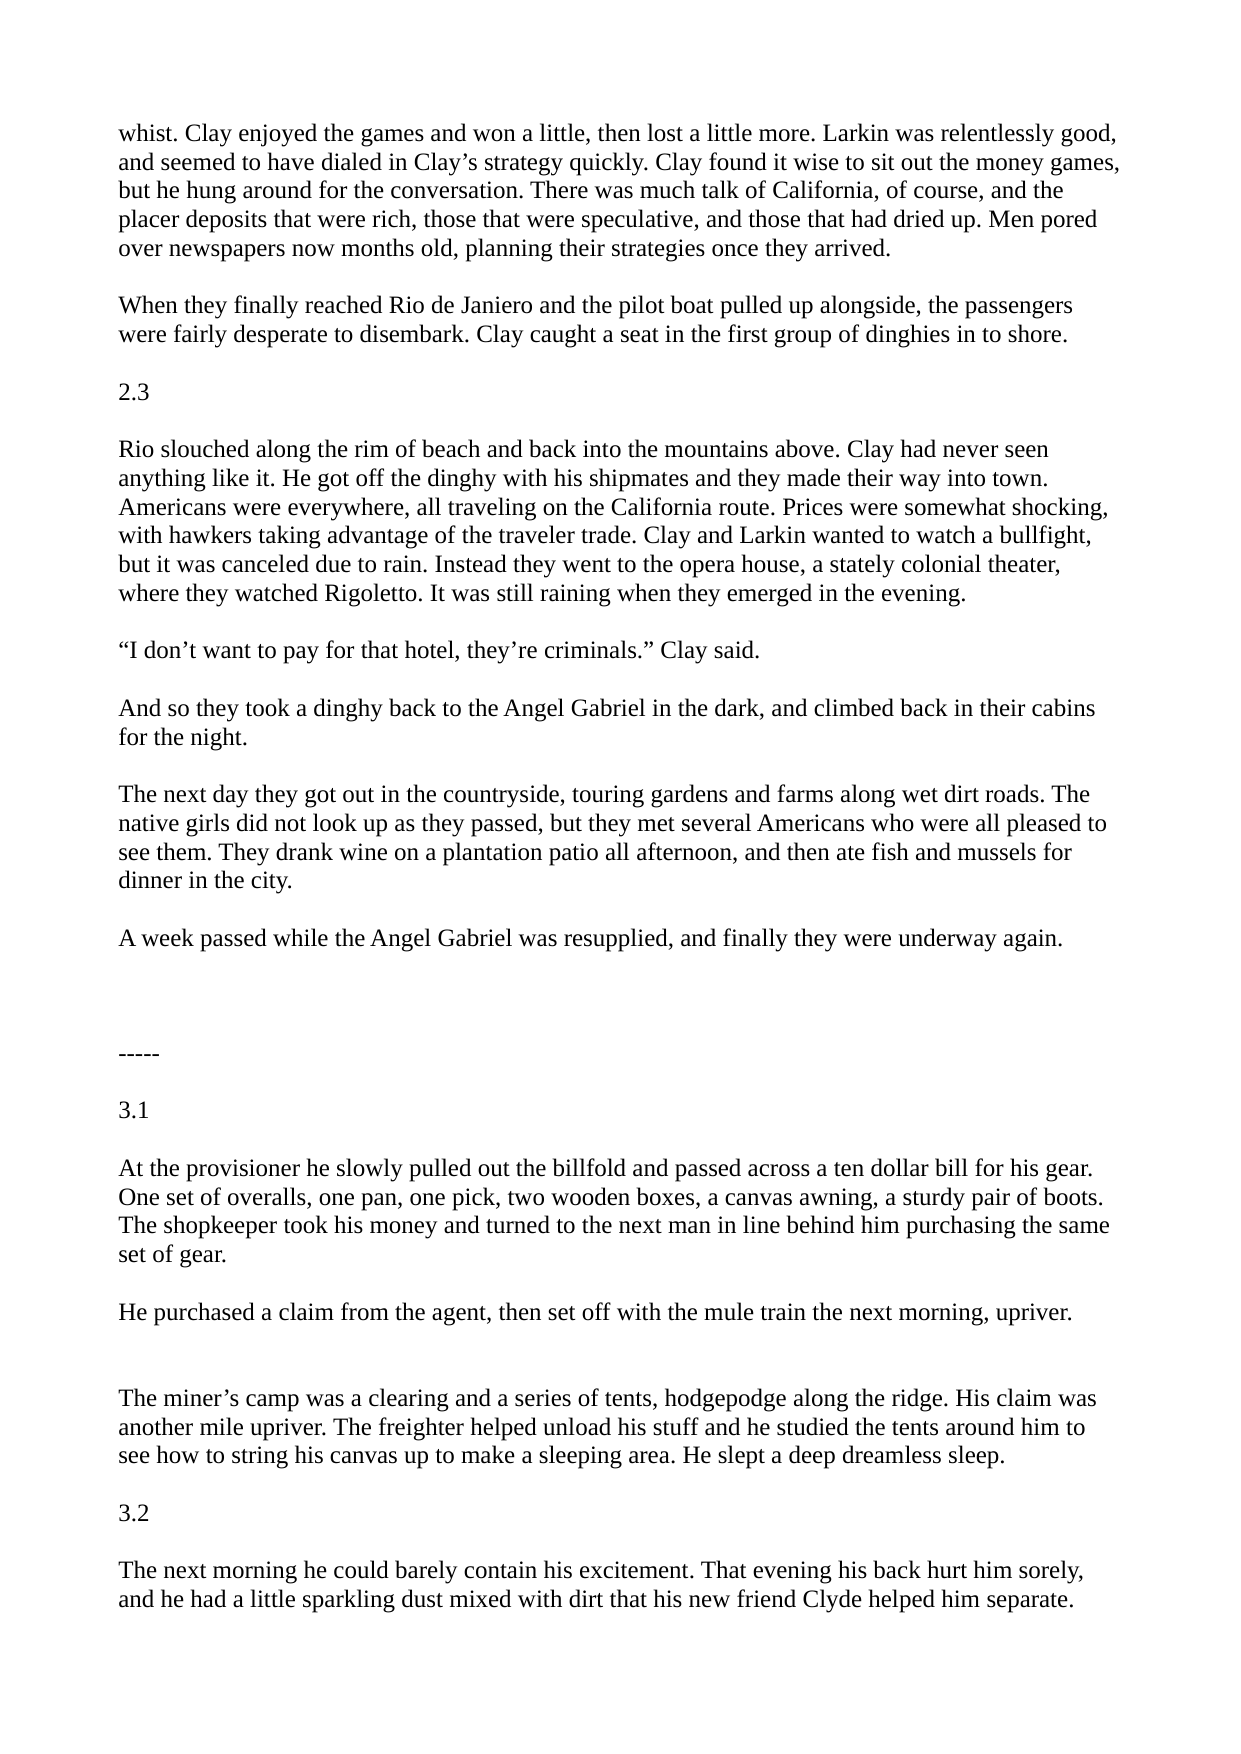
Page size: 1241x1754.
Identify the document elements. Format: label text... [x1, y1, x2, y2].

text 2.3 [118, 377, 1122, 406]
text A week passed while the Angel Gabriel was resupplied, and finally they were underway again. [118, 923, 1122, 952]
text Rio slouched along the rim of beach and back into the mountains above. Clay had never seen anything like it. He got off the dinghy with his shipmates and they made their way into town. Americans were everywhere, all traveling on the California route. Prices were somewhat shocking, with hawkers taking advantage of the traveler trade. Clay and Larkin wanted to watch a bullfight, but it was canceled due to rain. Instead they went to the opera house, a stately colonial theater, where they watched Rigoletto. It was still raining when they emerged in the evening. [118, 434, 1122, 607]
text whist. Clay enjoyed the games and won a little, then lost a little more. Larkin was relentlessly good, and seemed to have dialed in Clay’s strategy quickly. Clay found it wise to sit out the money games, but he hung around for the conversation. There was much talk of California, of course, and the placer deposits that were rich, those that were speculative, and those that had dried up. Men pored over newspapers now months old, planning their strategies once they arrived. [118, 118, 1122, 262]
text The miner’s camp was a clearing and a series of tents, hodgepodge along the ridge. His claim was another mile upriver. The freighter helped unload his stuff and he studied the tents around him to see how to string his canvas up to make a sleeping area. He slept a deep dreamless sleep. [118, 1383, 1122, 1469]
text ----- [118, 1038, 1122, 1067]
text 3.1 [118, 1096, 1122, 1124]
text When they finally reached Rio de Janiero and the pilot boat pulled up alongside, the passengers were fairly desperate to disembark. Clay caught a seat in the first group of dinghies in to shore. [118, 291, 1122, 348]
text And so they took a dinghy back to the Angel Gabriel in the dark, and climbed back in their cabins for the night. [118, 693, 1122, 751]
text “I don’t want to pay for that hotel, they’re criminals.” Clay said. [118, 636, 1122, 664]
text He purchased a claim from the agent, then set off with the mule train the next morning, upriver. [118, 1297, 1122, 1326]
text The next day they got out in the countryside, touring gardens and farms along wet dirt roads. The native girls did not look up as they passed, but they met several Americans who were all pleased to see them. They drank wine on a plantation patio all afternoon, and then ate fish and mussels for dinner in the city. [118, 779, 1122, 894]
text The next morning he could barely contain his excitement. That evening his back hurt him sorely, and he had a little sparkling dust mixed with dirt that his new friend Clyde helped him separate. [118, 1556, 1122, 1613]
text At the provisioner he slowly pulled out the billfold and passed across a ten dollar bill for his gear. One set of overalls, one pan, one pick, two wooden boxes, a canvas awning, a sturdy pair of boots. The shopkeeper took his money and turned to the next man in line behind him purchasing the same set of gear. [118, 1153, 1122, 1268]
text 3.2 [118, 1498, 1122, 1527]
